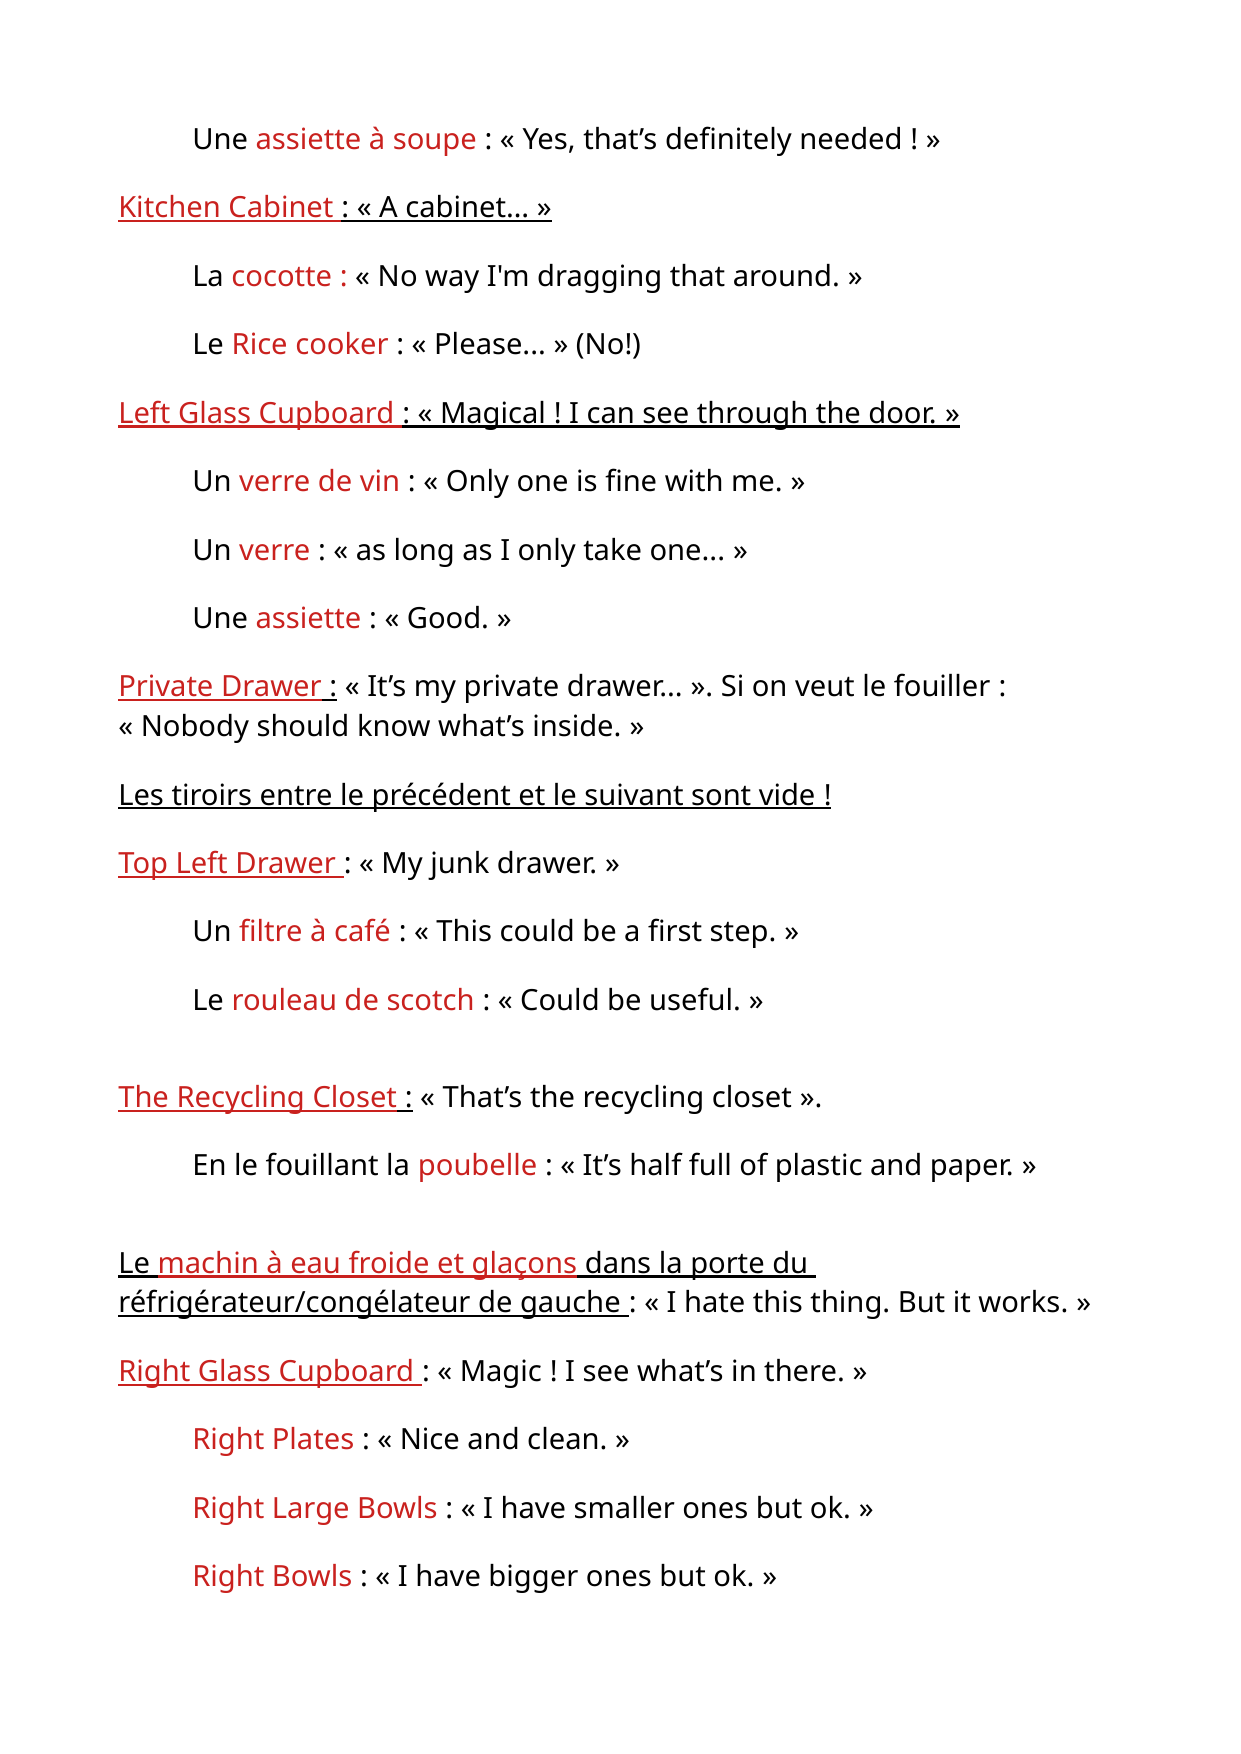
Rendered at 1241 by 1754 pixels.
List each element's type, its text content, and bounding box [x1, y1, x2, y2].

text Une assiette à soupe : « Yes, that’s definitely needed ! » [118, 118, 1122, 158]
text Left Glass Cupboard : « Magical ! I can see through the door. » [118, 392, 1122, 432]
text La cocotte : « No way I'm dragging that around. » [118, 255, 1122, 295]
text Le rouleau de scotch : « Could be useful. » [118, 979, 1122, 1019]
text Right Glass Cupboard : « Magic ! I see what’s in there. » [118, 1350, 1122, 1390]
text Le Rice cooker : « Please... » (No!) [118, 323, 1122, 363]
text Kitchen Cabinet : « A cabinet… » [118, 187, 1122, 226]
text Une assiette : « Good. » [118, 597, 1122, 637]
text Le machin à eau froide et glaçons dans la porte du réfrigérateur/congélateur de gauche : « I hate this thing. But it works. » [118, 1242, 1122, 1321]
text Private Drawer : « It’s my private drawer... ». Si on veut le fouiller : « Nobody should know what’s inside. » [118, 666, 1122, 745]
text Right Plates : « Nice and clean. » [118, 1418, 1122, 1458]
text Les tiroirs entre le précédent et le suivant sont vide ! [118, 774, 1122, 813]
text Right Bowls : « I have bigger ones but ok. » [118, 1555, 1122, 1595]
text Un verre de vin : « Only one is fine with me. » [118, 460, 1122, 500]
text Un filtre à café : « This could be a first step. » [118, 911, 1122, 950]
text Right Large Bowls : « I have smaller ones but ok. » [118, 1487, 1122, 1527]
text Top Left Drawer : « My junk drawer. » [118, 842, 1122, 882]
text En le fouillant la poubelle : « It’s half full of plastic and paper. » [118, 1145, 1122, 1184]
text The Recycling Closet : « That’s the recycling closet ». [118, 1076, 1122, 1116]
text Un verre : « as long as I only take one... » [118, 529, 1122, 568]
